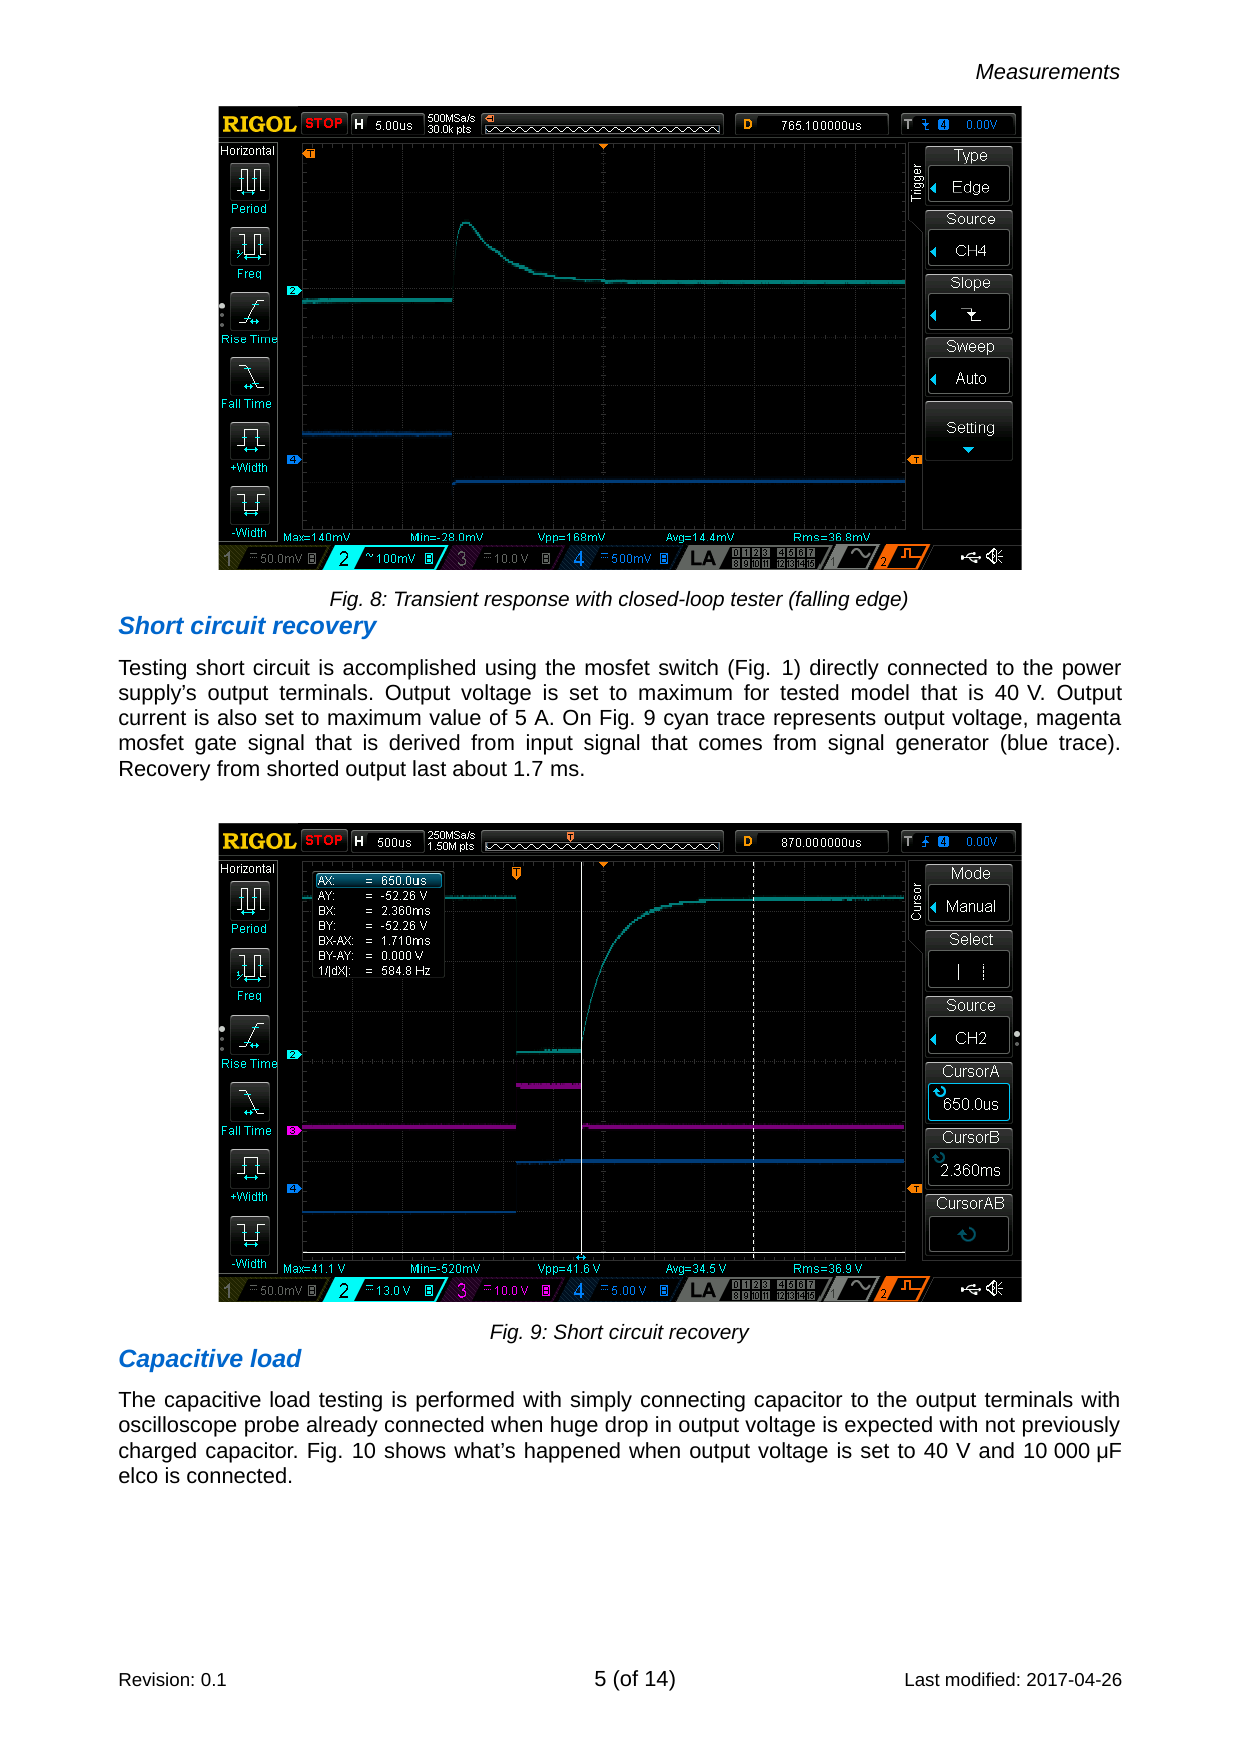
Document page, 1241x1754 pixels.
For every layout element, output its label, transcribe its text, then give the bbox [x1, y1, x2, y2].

subtitle Short circuit recovery [118, 570, 1122, 640]
list Fig. 8: Transient response with closed-loop tester (falling edge) [218, 570, 1022, 611]
text The capacitive load testing is performed with simply connecting capacitor to the output terminals with oscilloscope probe already connected when huge drop in output voltage is expected with not previously charged capacitor. Fig. 10 shows what’s happened when output voltage is set to 40 V and 10 000 μF elco is connected. [118, 1387, 1122, 1488]
list Fig. 9: Short circuit recovery [218, 1302, 1022, 1344]
picture [218, 823, 1022, 1302]
picture [218, 106, 1022, 570]
text Testing short circuit is accomplished using the mosfet switch (Fig. 1) directly connected to the power supply’s output terminals. Output voltage is set to maximum for tested model that is 40 V. Output current is also set to maximum value of 5 A. On Fig. 9 cyan trace represents output voltage, magenta mosfet gate signal that is derived from input signal that comes from signal generator (blue trace). Recovery from shorted output last about 1.7 ms. [118, 655, 1122, 781]
list [218, 818, 1022, 823]
subtitle [218, 806, 1022, 818]
subtitle Capacitive load [118, 1302, 1122, 1372]
